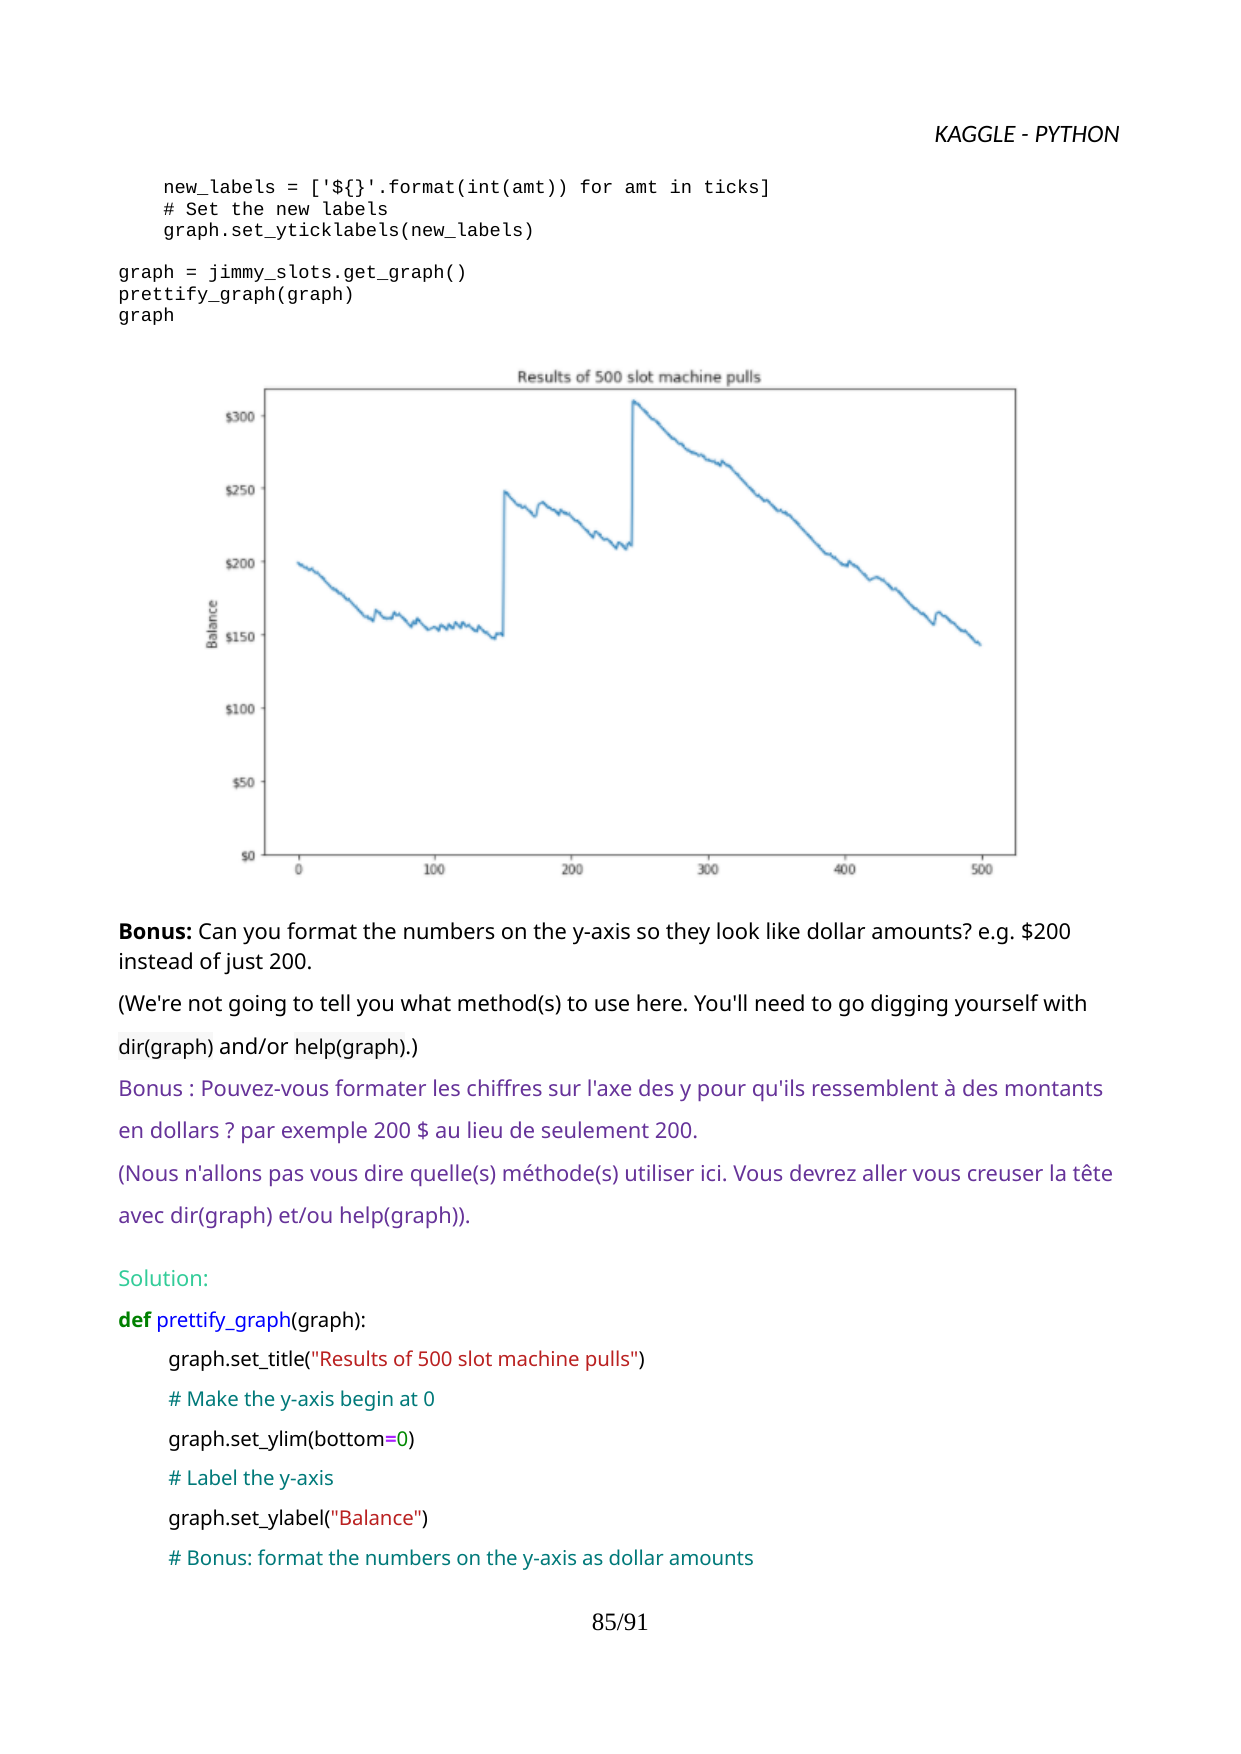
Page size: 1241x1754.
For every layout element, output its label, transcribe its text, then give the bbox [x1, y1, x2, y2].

text Solution: [118, 1263, 1122, 1293]
text # Set the new labels [118, 199, 1122, 221]
text # Label the y-axis [118, 1464, 1122, 1492]
text graph.set_yticklabels(new_labels) [118, 221, 1122, 242]
text (We're not going to tell you what method(s) to use here. You'll need to go digging yourself with dir(graph) and/or help(graph).) [118, 988, 1122, 1060]
text prettify_graph(graph) [118, 284, 1122, 306]
text graph [118, 306, 1122, 327]
text Bonus : Pouvez-vous formater les chiffres sur l'axe des y pour qu'ils ressemblent à des montants en dollars ? par exemple 200 $ au lieu de seulement 200. [118, 1073, 1122, 1145]
text graph.set_title("Results of 500 slot machine pulls") [118, 1345, 1122, 1373]
text Bonus: Can you format the numbers on the y-axis so they look like dollar amounts? e.g. $200 instead of just 200. [118, 916, 1122, 976]
text graph.set_ylabel("Balance") [118, 1504, 1122, 1532]
text # Bonus: format the numbers on the y-axis as dollar amounts [118, 1543, 1122, 1571]
text graph = jimmy_slots.get_graph() [118, 263, 1122, 284]
text # Make the y-axis begin at 0 [118, 1384, 1122, 1413]
text graph.set_ylim(bottom=0) [118, 1424, 1122, 1452]
text def prettify_graph(graph): [118, 1306, 1122, 1333]
picture [186, 348, 1054, 895]
text new_labels = ['${}'.format(int(amt)) for amt in ticks] [118, 178, 1122, 199]
text (Nous n'allons pas vous dire quelle(s) méthode(s) utiliser ici. Vous devrez aller vous creuser la tête avec dir(graph) et/ou help(graph)). [118, 1157, 1122, 1229]
